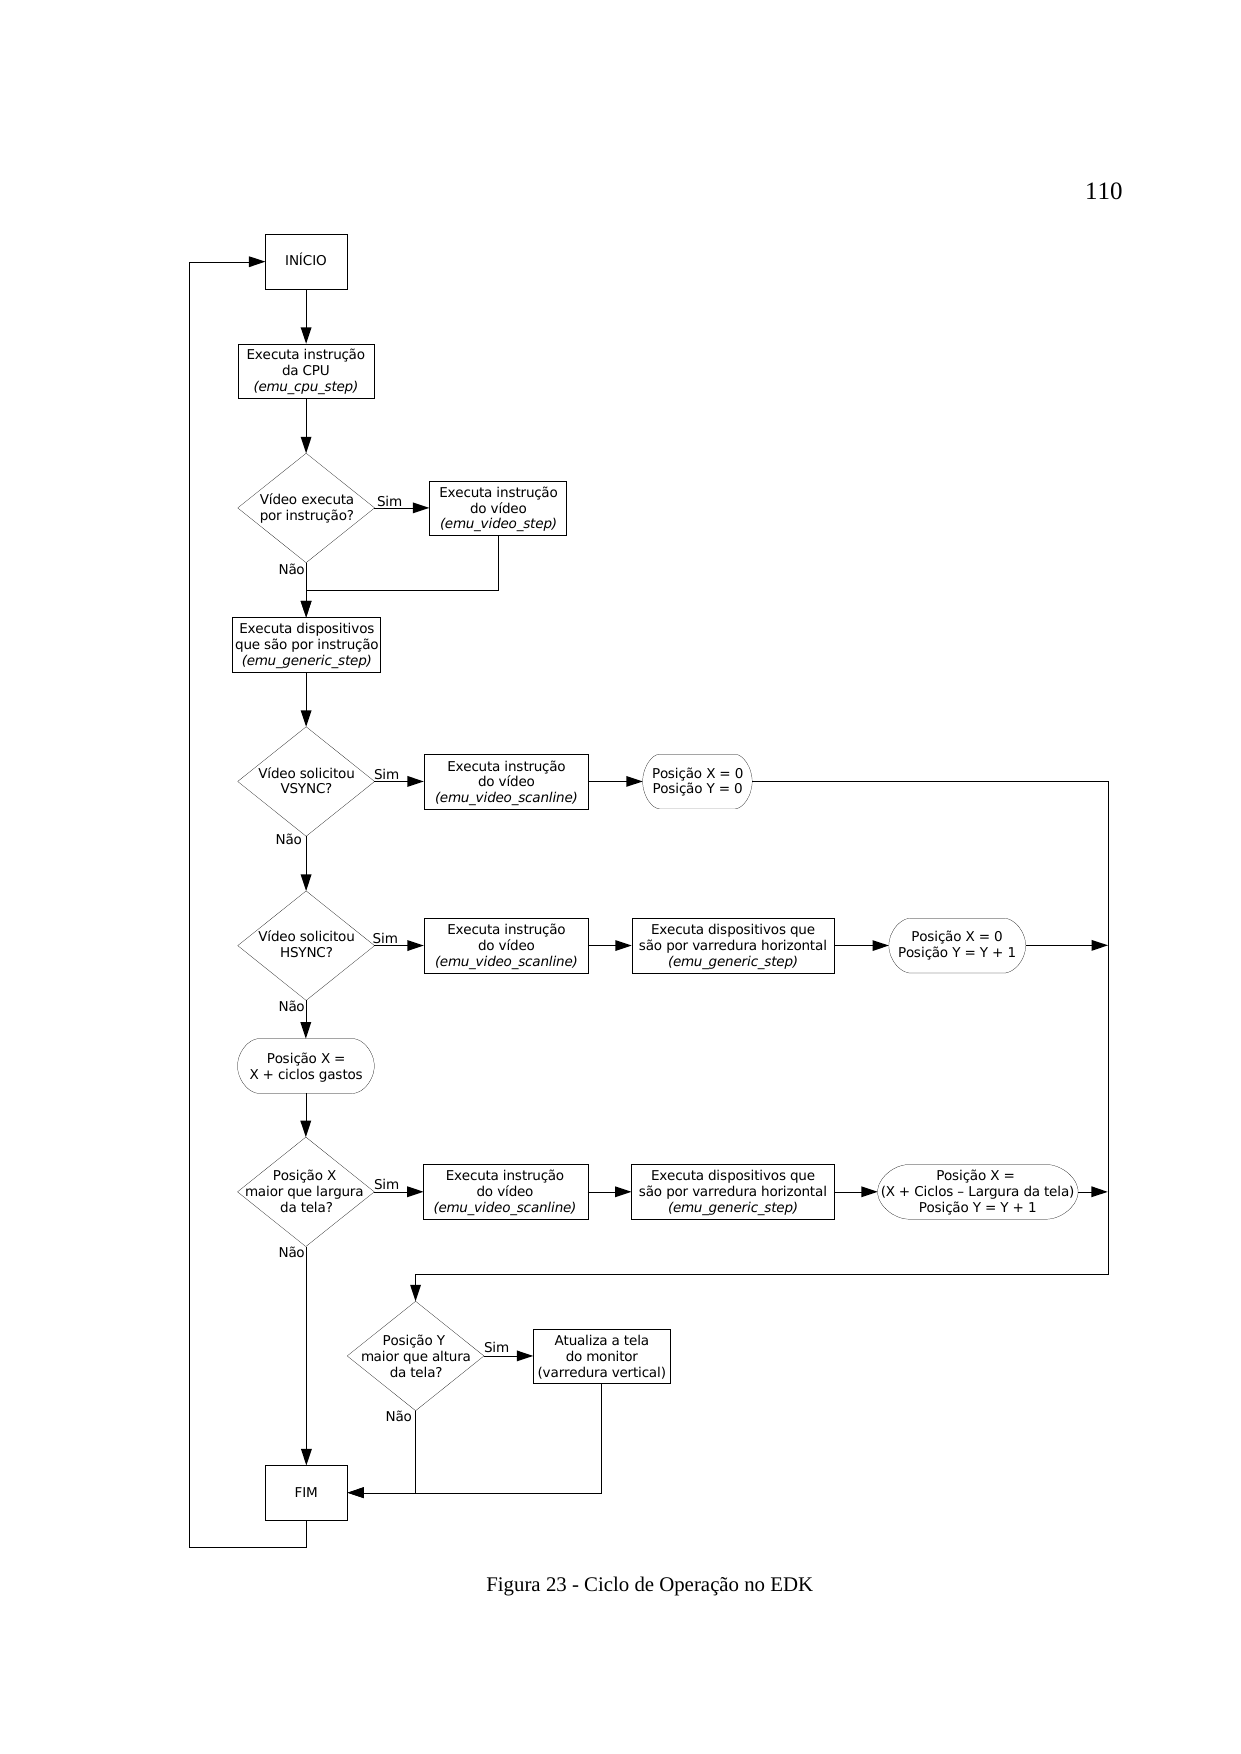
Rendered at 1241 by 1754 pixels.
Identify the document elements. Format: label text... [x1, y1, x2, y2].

text Figura 23 - Ciclo de Operação no EDK [177, 247, 1122, 1596]
